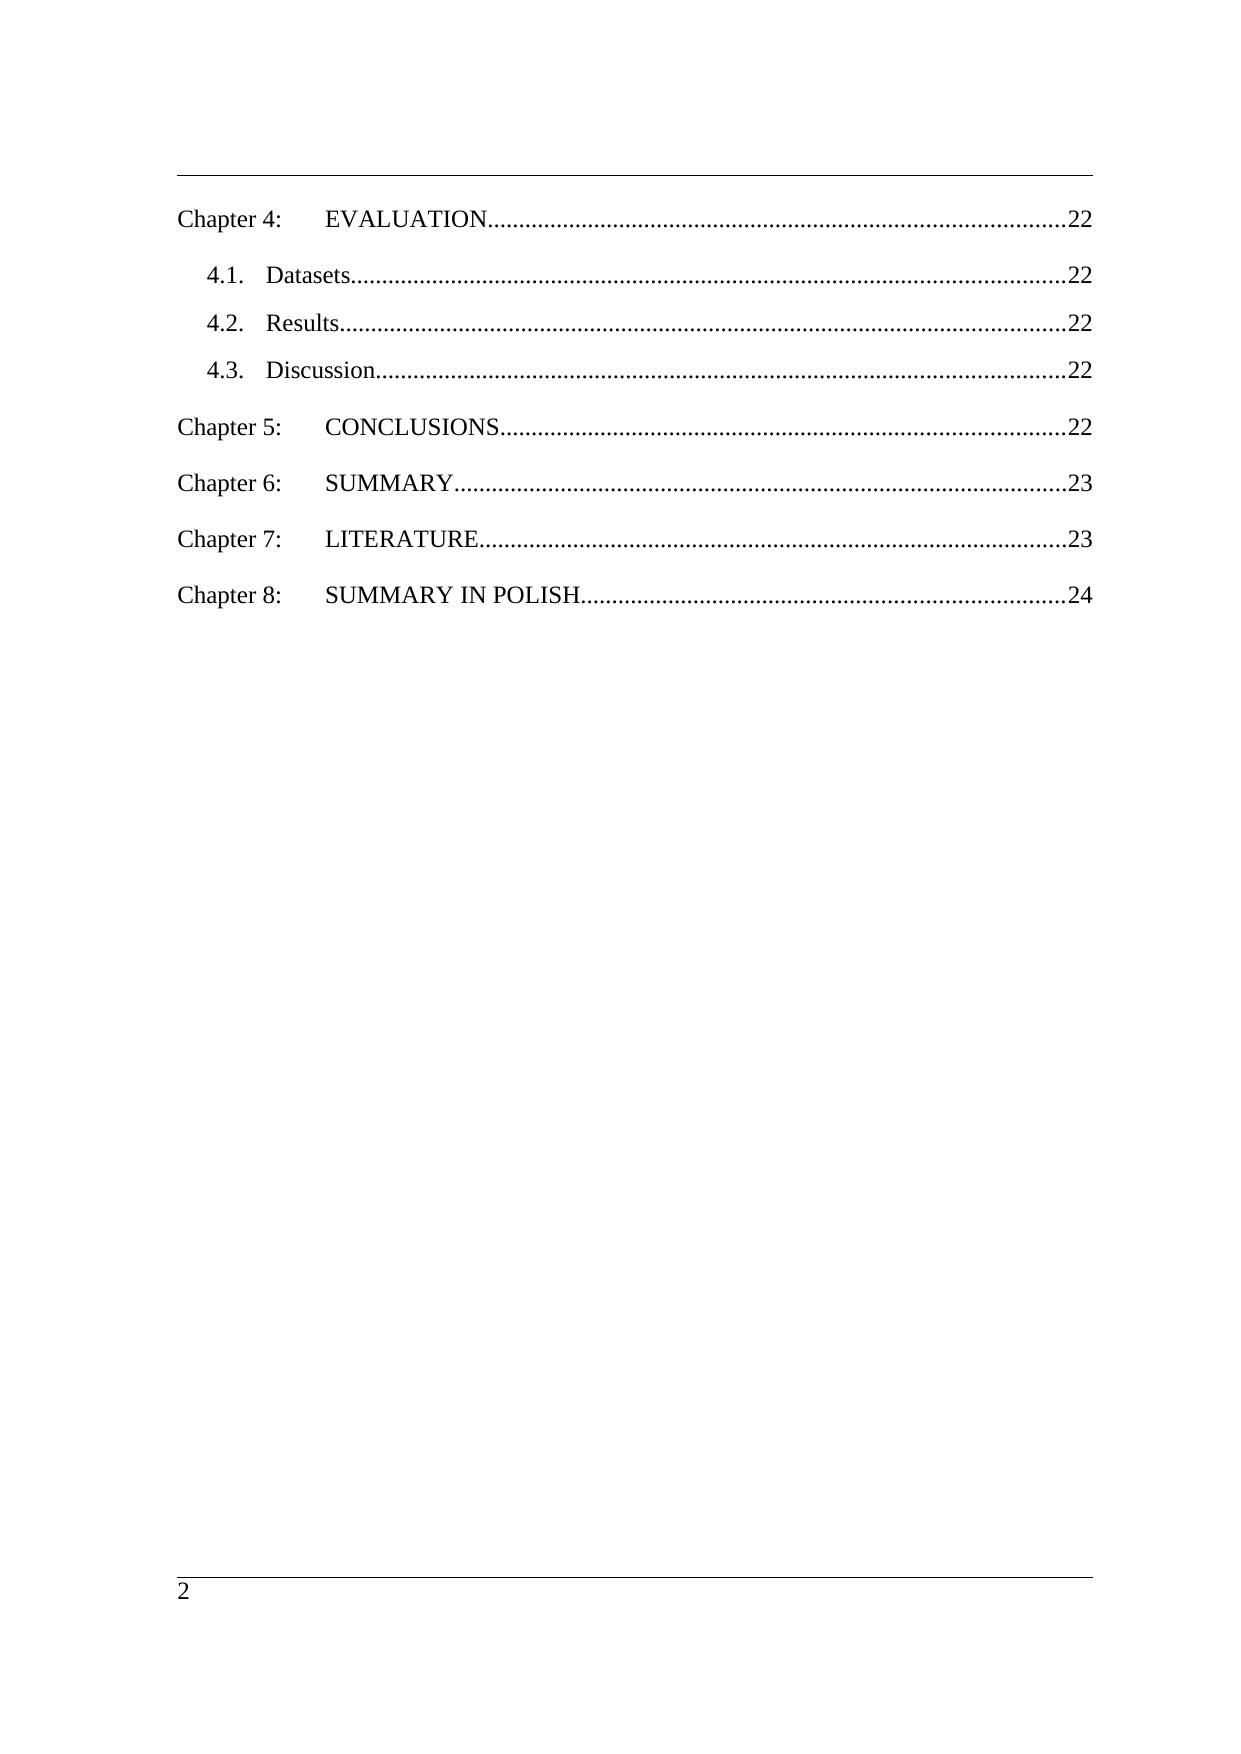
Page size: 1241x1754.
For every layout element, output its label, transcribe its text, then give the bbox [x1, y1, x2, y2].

text Chapter 6: SUMMARY 23 [177, 469, 1093, 497]
text Chapter 8: SUMMARY IN POLISH 24 [177, 582, 1093, 609]
text 4.1. Datasets 22 [207, 261, 1093, 289]
text 4.3. Discussion 22 [207, 356, 1093, 384]
text Chapter 4: EVALUATION 22 [177, 205, 1093, 233]
text Chapter 5: CONCLUSIONS 22 [177, 413, 1093, 440]
text Chapter 7: LITERATURE 23 [177, 525, 1093, 553]
text 4.2. Results 22 [207, 309, 1093, 336]
